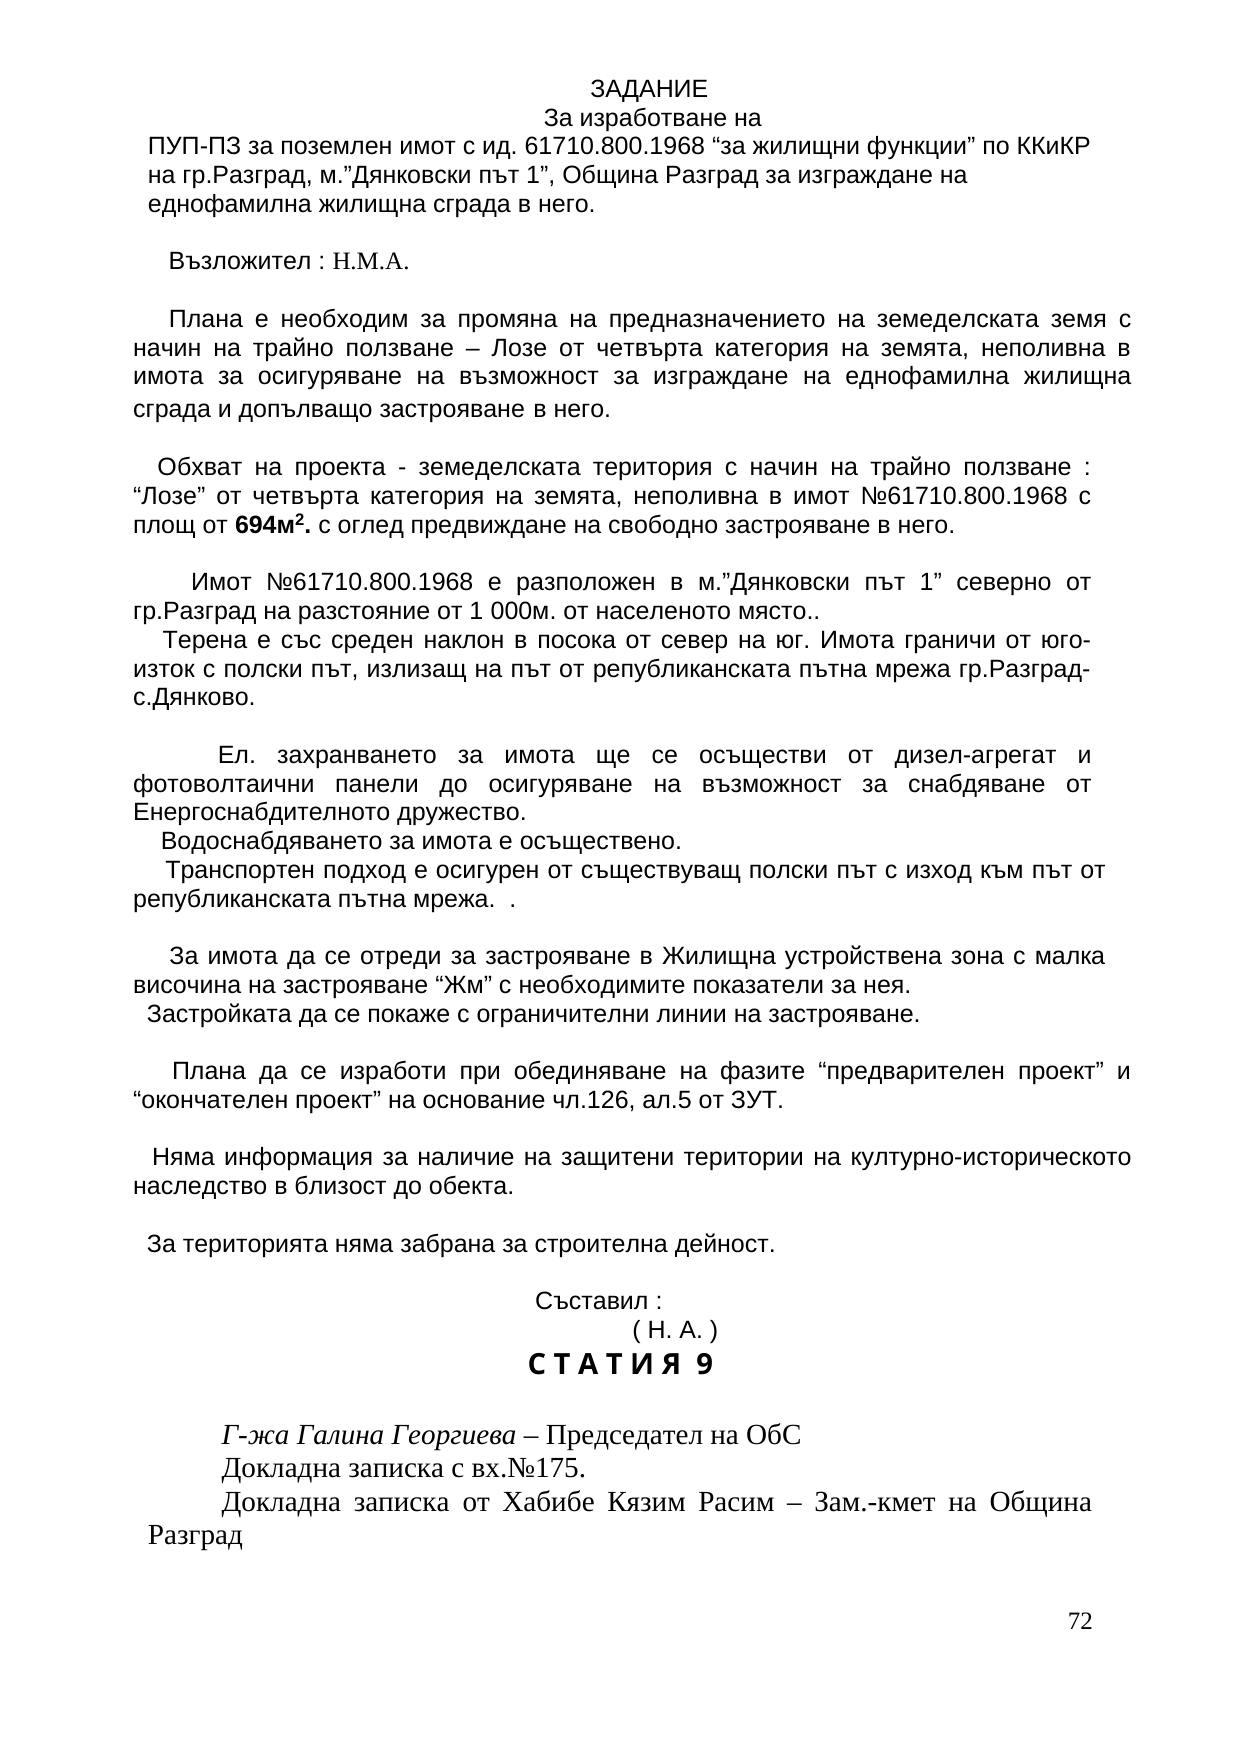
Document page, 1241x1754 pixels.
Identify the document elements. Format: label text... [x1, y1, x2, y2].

text Плана да се изработи при обединяване на фазите “предварителен проект” и “окончателен проект” на основание чл.126, ал.5 от ЗУТ. [133, 1056, 1133, 1114]
text Съставил : [133, 1286, 1133, 1315]
text Имот №61710.800.1968 е разположен в м.”Дянковски път 1” северно от гр.Разград на разстояние от 1 000м. от населеното място.. [133, 567, 1093, 625]
text ЗАДАНИЕ [133, 74, 1172, 102]
text С Т А Т И Я 9 [148, 1344, 1093, 1383]
text За имота да се отреди за застрояване в Жилищна устройствена зона с малка височина на застрояване “Жм” с необходимите показатели за нея. [133, 941, 1107, 999]
text За изработване на [133, 102, 1172, 131]
text Ел. захранването за имота ще се осъществи от дизел-агрегат и фотоволтаични панели до осигуряване на възможност за снабдяване от Енергоснабдителното дружество. [133, 740, 1093, 826]
text Плана е необходим за промяна на предназначението на земеделската земя с начин на трайно ползване – Лозе от четвърта категория на земята, неполивна в имота за осигуряване на възможност за изграждане на еднофамилна жилищна сграда и допълващо застрояване в него. [133, 304, 1133, 424]
text ( Н. А. ) [133, 1315, 1133, 1344]
text Г-жа Галина Георгиева – Председател на ОбС [148, 1417, 1093, 1450]
text Транспортен подход е осигурен от съществуващ полски път с изход към път от републиканската пътна мрежа. . [133, 855, 1107, 912]
text За територията няма забрана за строителна дейност. [133, 1229, 1133, 1257]
text ПУП-ПЗ за поземлен имот с ид. 61710.800.1968 “за жилищни функции” по ККиКР на гр.Разград, м.”Дянковски път 1”, Община Разград за изграждане на еднофамилна жилищна сграда в него. [148, 131, 1093, 217]
text Докладна записка с вх.№175. [148, 1450, 1093, 1484]
text Терена е със среден наклон в посока от север на юг. Имота граничи от юго-изток с полски път, излизащ на път от републиканската пътна мрежа гр.Разград-с.Дянково. [133, 625, 1093, 711]
text Водоснабдяването за имота е осъществено. [133, 826, 1107, 855]
text Обхват на проекта - земеделската територия с начин на трайно ползване : “Лозе” от четвърта категория на земята, неполивна в имот №61710.800.1968 с площ от 694м2. с оглед предвиждане на свободно застрояване в него. [133, 452, 1093, 539]
text Докладна записка от Хабибе Кязим Расим – Зам.-кмет на Община Разград [148, 1484, 1093, 1551]
text Възложител : Н.М.А. [148, 246, 1093, 275]
text Няма информация за наличие на защитени територии на културно-историческото наследство в близост до обекта. [133, 1142, 1133, 1200]
text Застройката да се покаже с ограничителни линии на застрояване. [133, 999, 1133, 1027]
